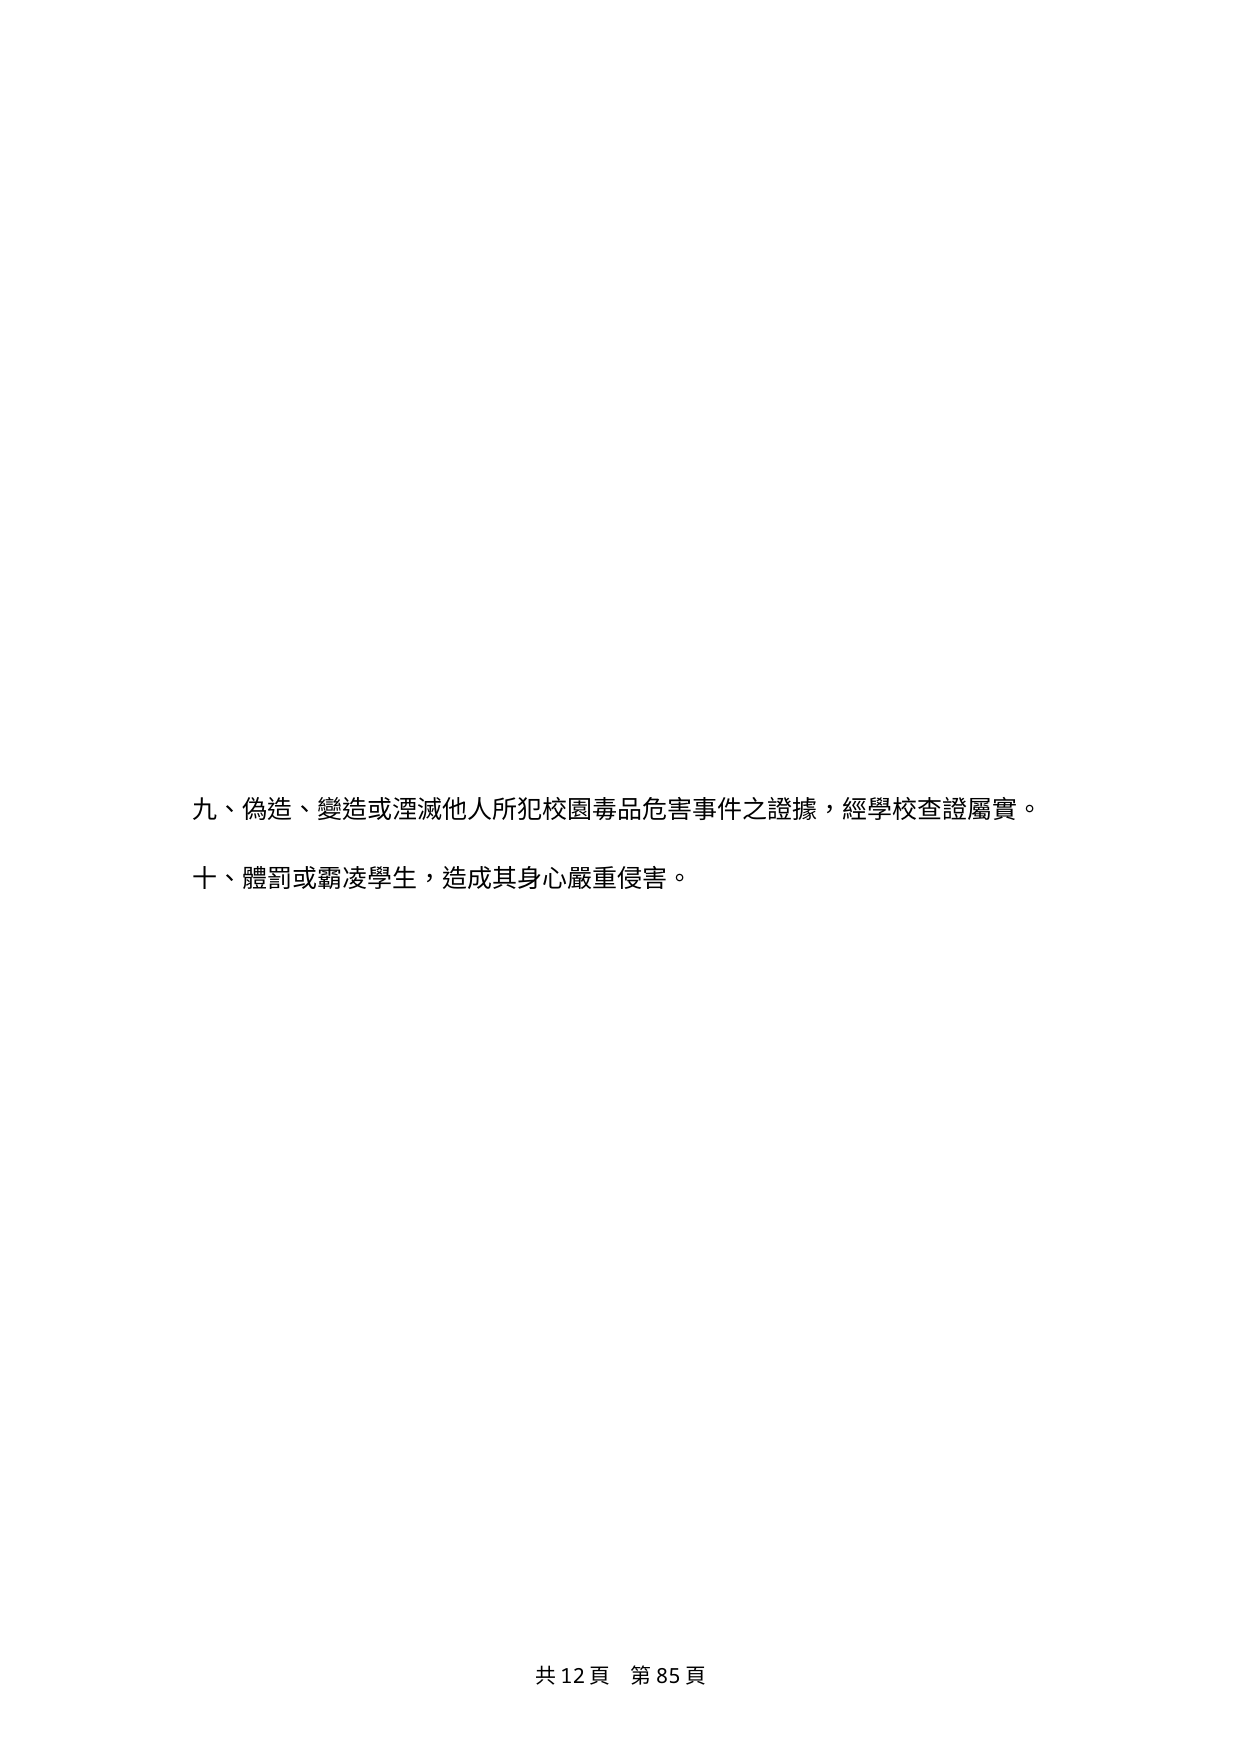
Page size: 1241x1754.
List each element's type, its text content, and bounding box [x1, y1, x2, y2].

text 九、偽造、變造或湮滅他人所犯校園毒品危害事件之證據，經學校查證屬實。 [192, 766, 1122, 828]
text 十、體罰或霸凌學生，造成其身心嚴重侵害。 [192, 835, 1122, 897]
